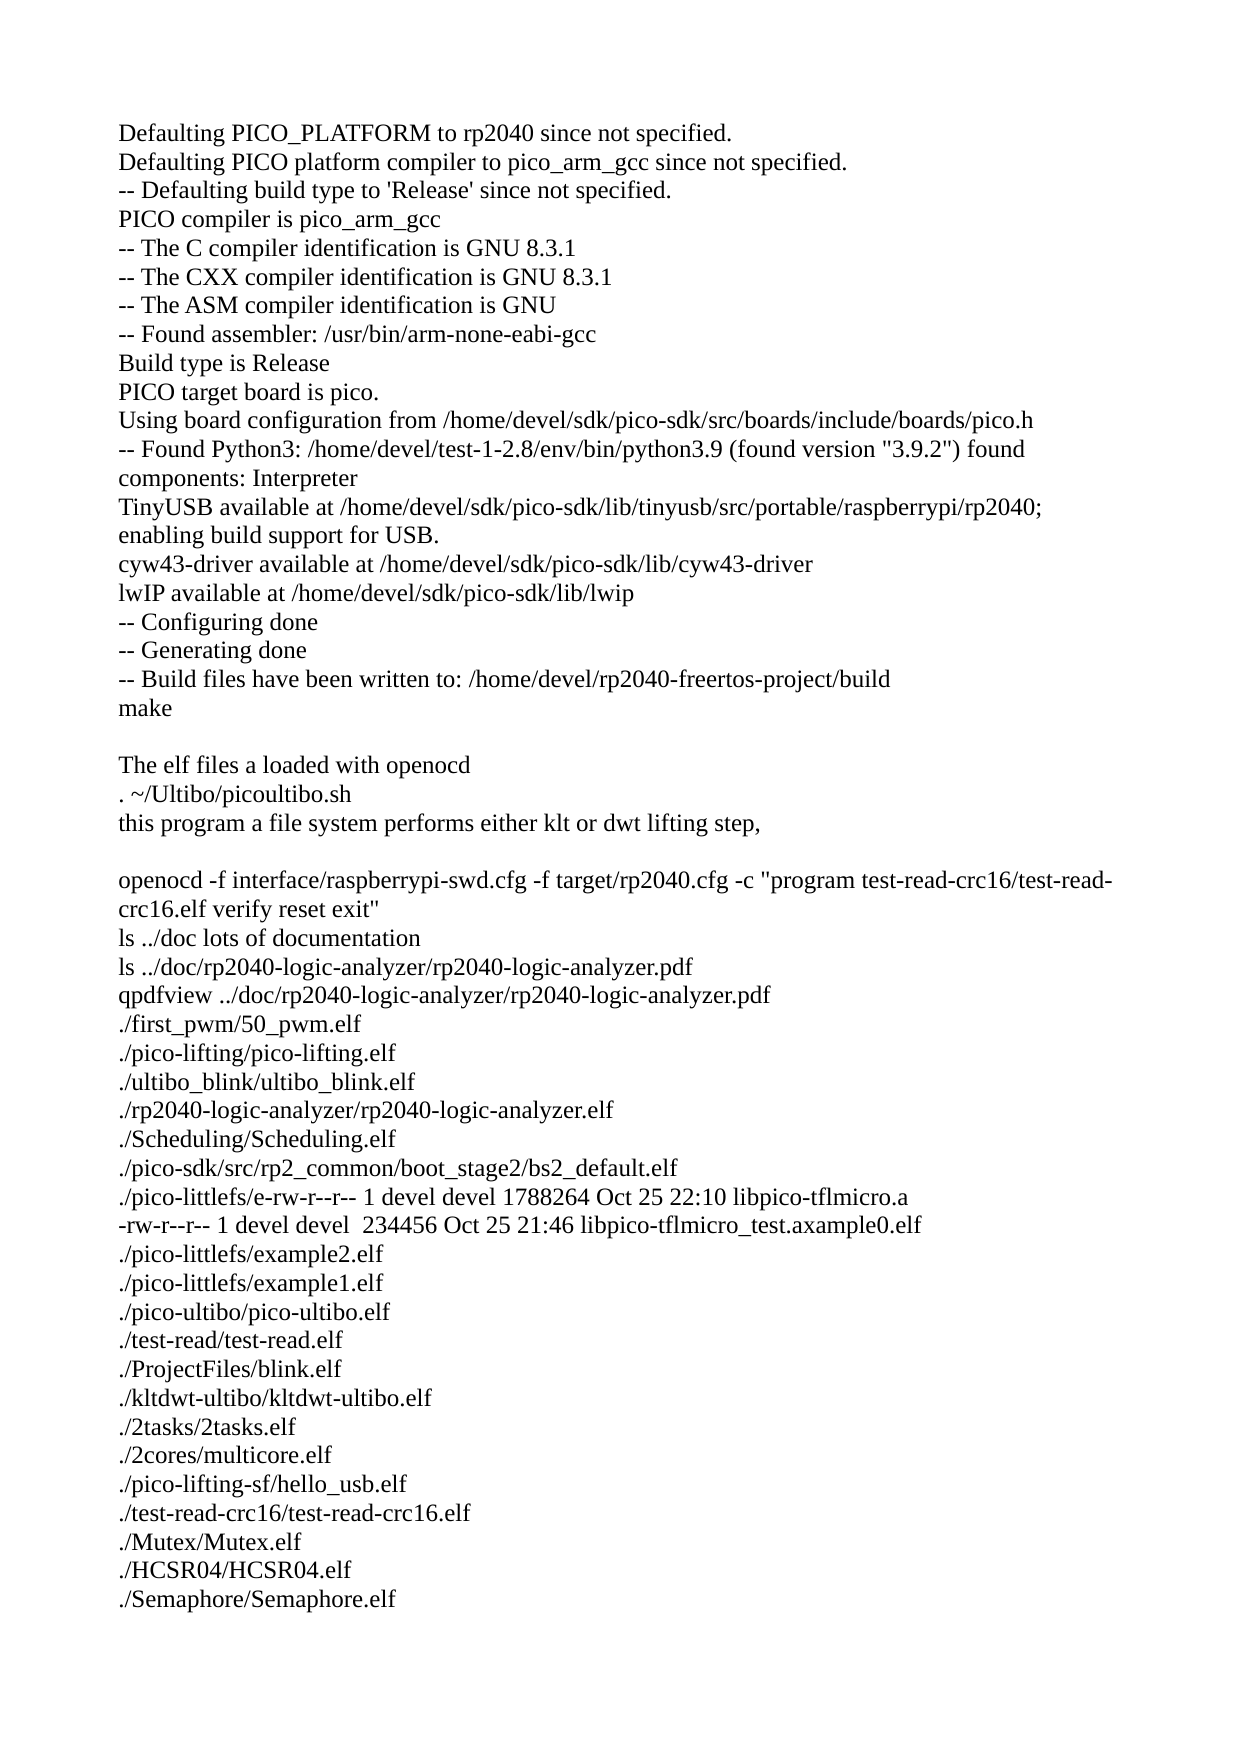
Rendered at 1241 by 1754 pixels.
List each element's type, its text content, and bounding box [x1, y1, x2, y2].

text PICO target board is pico. [118, 377, 1122, 406]
text -- Build files have been written to: /home/devel/rp2040-freertos-project/build [118, 664, 1122, 693]
text -rw-r--r-- 1 devel devel 234456 Oct 25 21:46 libpico-tflmicro_test.axample0.elf [118, 1211, 1122, 1239]
text ./pico-littlefs/example1.elf [118, 1268, 1122, 1297]
text -- Defaulting build type to 'Release' since not specified. [118, 176, 1122, 204]
text -- The CXX compiler identification is GNU 8.3.1 [118, 262, 1122, 291]
text ./2tasks/2tasks.elf [118, 1412, 1122, 1441]
text make [118, 693, 1122, 722]
text ./pico-sdk/src/rp2_common/boot_stage2/bs2_default.elf [118, 1153, 1122, 1182]
text ./pico-littlefs/example2.elf [118, 1239, 1122, 1268]
text Build type is Release [118, 348, 1122, 377]
text ./ProjectFiles/blink.elf [118, 1354, 1122, 1383]
text -- The ASM compiler identification is GNU [118, 291, 1122, 319]
text openocd -f interface/raspberrypi-swd.cfg -f target/rp2040.cfg -c "program test-read-crc16/test-read-crc16.elf verify reset exit" [118, 866, 1122, 923]
text ./pico-littlefs/e-rw-r--r-- 1 devel devel 1788264 Oct 25 22:10 libpico-tflmicro.a [118, 1182, 1122, 1211]
text PICO compiler is pico_arm_gcc [118, 204, 1122, 233]
text lwIP available at /home/devel/sdk/pico-sdk/lib/lwip [118, 578, 1122, 607]
text -- Configuring done [118, 607, 1122, 636]
text ./rp2040-logic-analyzer/rp2040-logic-analyzer.elf [118, 1096, 1122, 1124]
text . ~/Ultibo/picoultibo.sh [118, 779, 1122, 808]
text ./Scheduling/Scheduling.elf [118, 1124, 1122, 1153]
text ./pico-lifting-sf/hello_usb.elf [118, 1469, 1122, 1498]
text -- The C compiler identification is GNU 8.3.1 [118, 233, 1122, 262]
text ./pico-lifting/pico-lifting.elf [118, 1038, 1122, 1067]
text ./ultibo_blink/ultibo_blink.elf [118, 1067, 1122, 1096]
text ls ../doc/rp2040-logic-analyzer/rp2040-logic-analyzer.pdf [118, 952, 1122, 981]
text Defaulting PICO_PLATFORM to rp2040 since not specified. [118, 118, 1122, 147]
text ls ../doc lots of documentation [118, 923, 1122, 952]
text The elf files a loaded with openocd [118, 751, 1122, 779]
text -- Found Python3: /home/devel/test-1-2.8/env/bin/python3.9 (found version "3.9.2") found components: Interpreter [118, 434, 1122, 492]
text Using board configuration from /home/devel/sdk/pico-sdk/src/boards/include/boards/pico.h [118, 406, 1122, 434]
text ./2cores/multicore.elf [118, 1441, 1122, 1469]
text this program a file system performs either klt or dwt lifting step, [118, 808, 1122, 837]
text ./test-read/test-read.elf [118, 1326, 1122, 1354]
text ./HCSR04/HCSR04.elf [118, 1556, 1122, 1584]
text ./Mutex/Mutex.elf [118, 1527, 1122, 1556]
text cyw43-driver available at /home/devel/sdk/pico-sdk/lib/cyw43-driver [118, 549, 1122, 578]
text TinyUSB available at /home/devel/sdk/pico-sdk/lib/tinyusb/src/portable/raspberrypi/rp2040; enabling build support for USB. [118, 492, 1122, 549]
text ./first_pwm/50_pwm.elf [118, 1009, 1122, 1038]
text -- Found assembler: /usr/bin/arm-none-eabi-gcc [118, 319, 1122, 348]
text qpdfview ../doc/rp2040-logic-analyzer/rp2040-logic-analyzer.pdf [118, 981, 1122, 1009]
text ./pico-ultibo/pico-ultibo.elf [118, 1297, 1122, 1326]
text ./kltdwt-ultibo/kltdwt-ultibo.elf [118, 1383, 1122, 1412]
text ./test-read-crc16/test-read-crc16.elf [118, 1498, 1122, 1527]
text -- Generating done [118, 636, 1122, 664]
text ./Semaphore/Semaphore.elf [118, 1584, 1122, 1613]
text Defaulting PICO platform compiler to pico_arm_gcc since not specified. [118, 147, 1122, 176]
